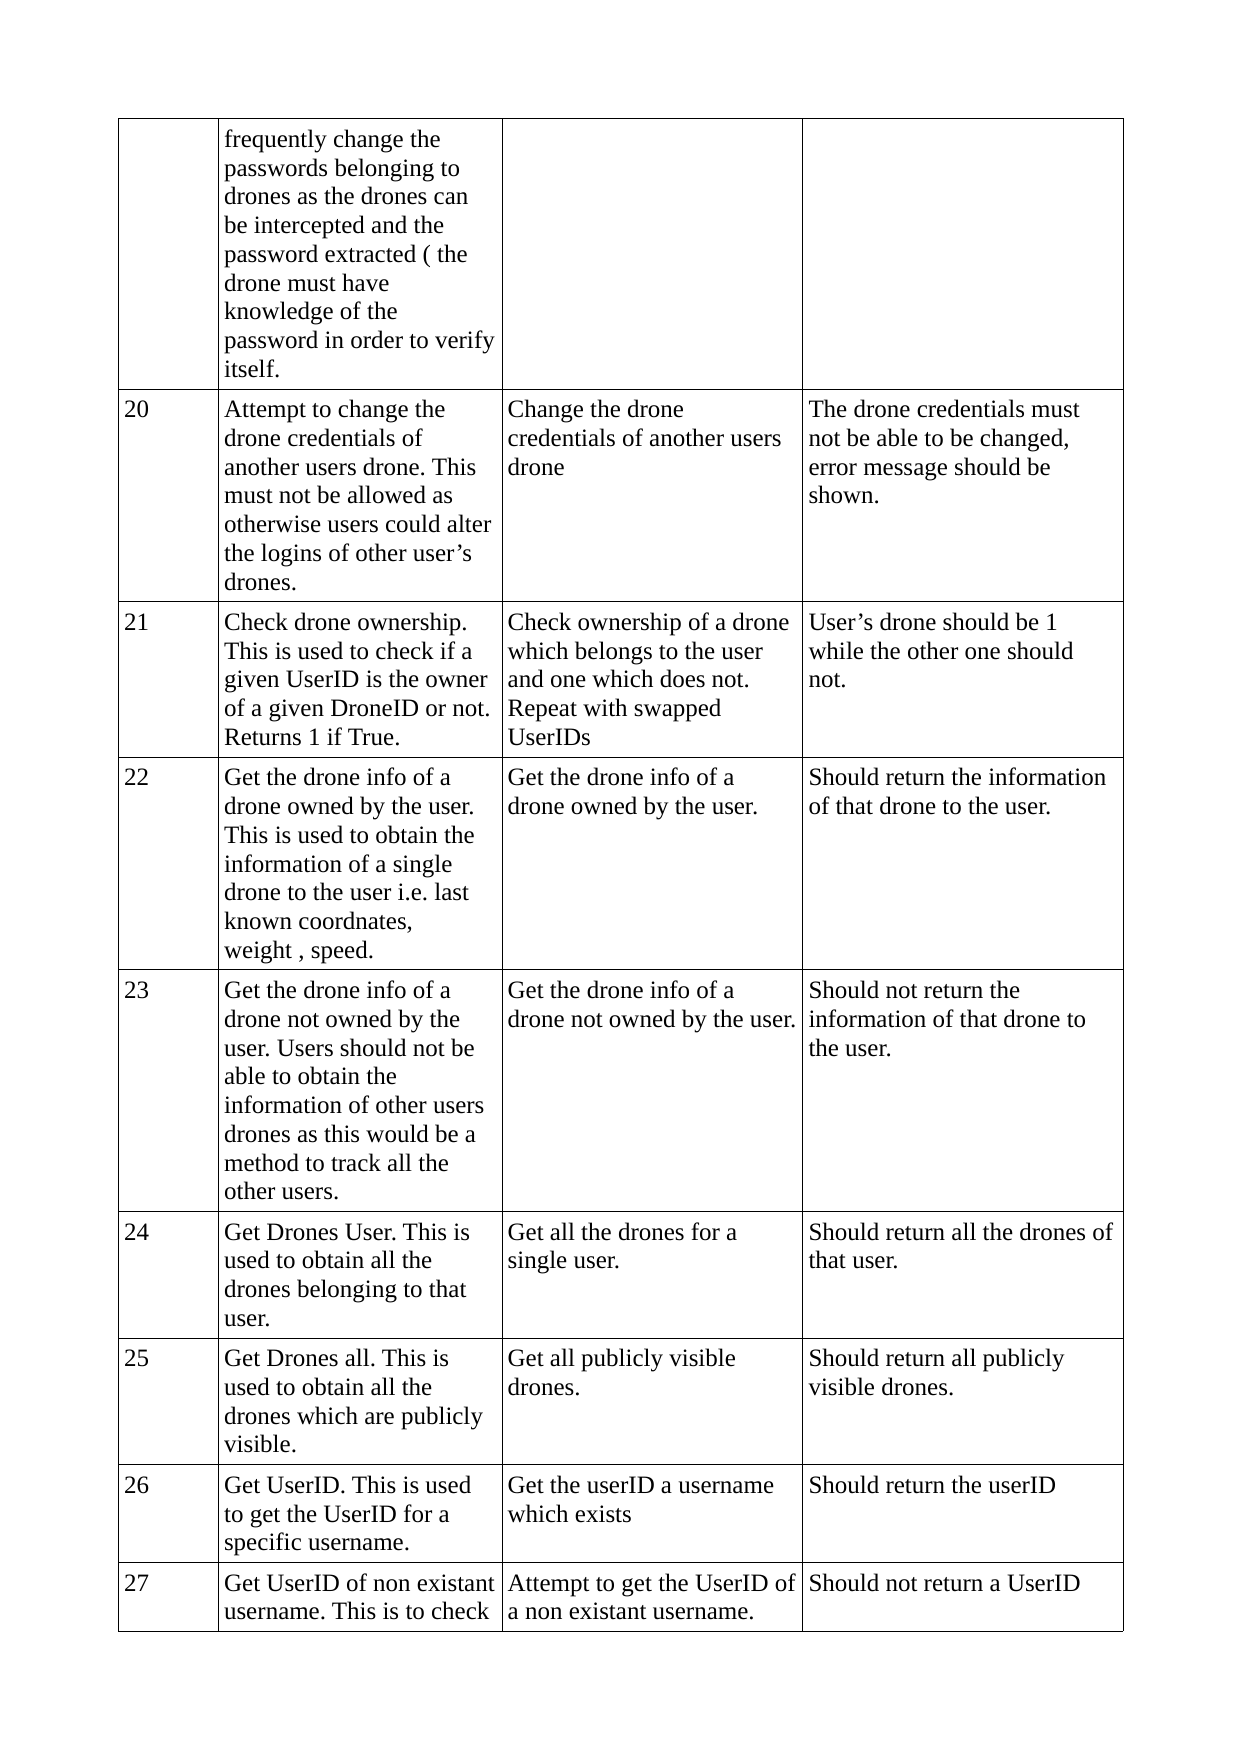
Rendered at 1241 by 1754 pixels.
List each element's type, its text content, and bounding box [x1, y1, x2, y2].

table_cell 23 [119, 970, 218, 1211]
table_cell Should return all publicly visible drones. [803, 1339, 1123, 1464]
table_cell Get all the drones for a single user. [503, 1212, 802, 1337]
table_cell Get the userID a username which exists [503, 1465, 802, 1562]
table_cell Get the drone info of a drone not owned by the user. [503, 970, 802, 1211]
table_cell Should not return a UserID [803, 1563, 1123, 1631]
table_cell Should return the userID [803, 1465, 1123, 1562]
table_cell Attempt to get the UserID of a non existant username. [503, 1563, 802, 1631]
table_cell Get Drones User. This is used to obtain all the drones belonging to that user. [219, 1212, 502, 1337]
table_cell 26 [119, 1465, 218, 1562]
table_cell 25 [119, 1339, 218, 1464]
table_cell frequently change the passwords belonging to drones as the drones can be intercepted and the password extracted ( the drone must have knowledge of the password in order to verify itself. [219, 119, 502, 388]
table_cell Should return all the drones of that user. [803, 1212, 1123, 1337]
table_cell Get the drone info of a drone owned by the user. This is used to obtain the information of a single drone to the user i.e. last known coordnates, weight , speed. [219, 758, 502, 969]
table_cell 21 [119, 602, 218, 757]
table_cell Get all publicly visible drones. [503, 1339, 802, 1464]
table_cell Check drone ownership. This is used to check if a given UserID is the owner of a given DroneID or not. Returns 1 if True. [219, 602, 502, 757]
table_cell 22 [119, 758, 218, 969]
table_cell Get Drones all. This is used to obtain all the drones which are publicly visible. [219, 1339, 502, 1464]
table_cell [803, 119, 1123, 388]
table_cell 20 [119, 390, 218, 601]
table_cell Get UserID. This is used to get the UserID for a specific username. [219, 1465, 502, 1562]
table_cell Get the drone info of a drone not owned by the user. Users should not be able to obtain the information of other users drones as this would be a method to track all the other users. [219, 970, 502, 1211]
table_cell 27 [119, 1563, 218, 1631]
table_cell 24 [119, 1212, 218, 1337]
table_cell User’s drone should be 1 while the other one should not. [803, 602, 1123, 757]
table_cell [119, 119, 218, 388]
table_cell Should return the information of that drone to the user. [803, 758, 1123, 969]
table_cell Should not return the information of that drone to the user. [803, 970, 1123, 1211]
table_cell Change the drone credentials of another users drone [503, 390, 802, 601]
table_cell The drone credentials must not be able to be changed, error message should be shown. [803, 390, 1123, 601]
table_cell Get the drone info of a drone owned by the user. [503, 758, 802, 969]
table_cell [503, 119, 802, 388]
table_cell Check ownership of a drone which belongs to the user and one which does not. Repeat with swapped UserIDs [503, 602, 802, 757]
table_cell Attempt to change the drone credentials of another users drone. This must not be allowed as otherwise users could alter the logins of other user’s drones. [219, 390, 502, 601]
table_cell Get UserID of non existant username. This is to check [219, 1563, 502, 1631]
